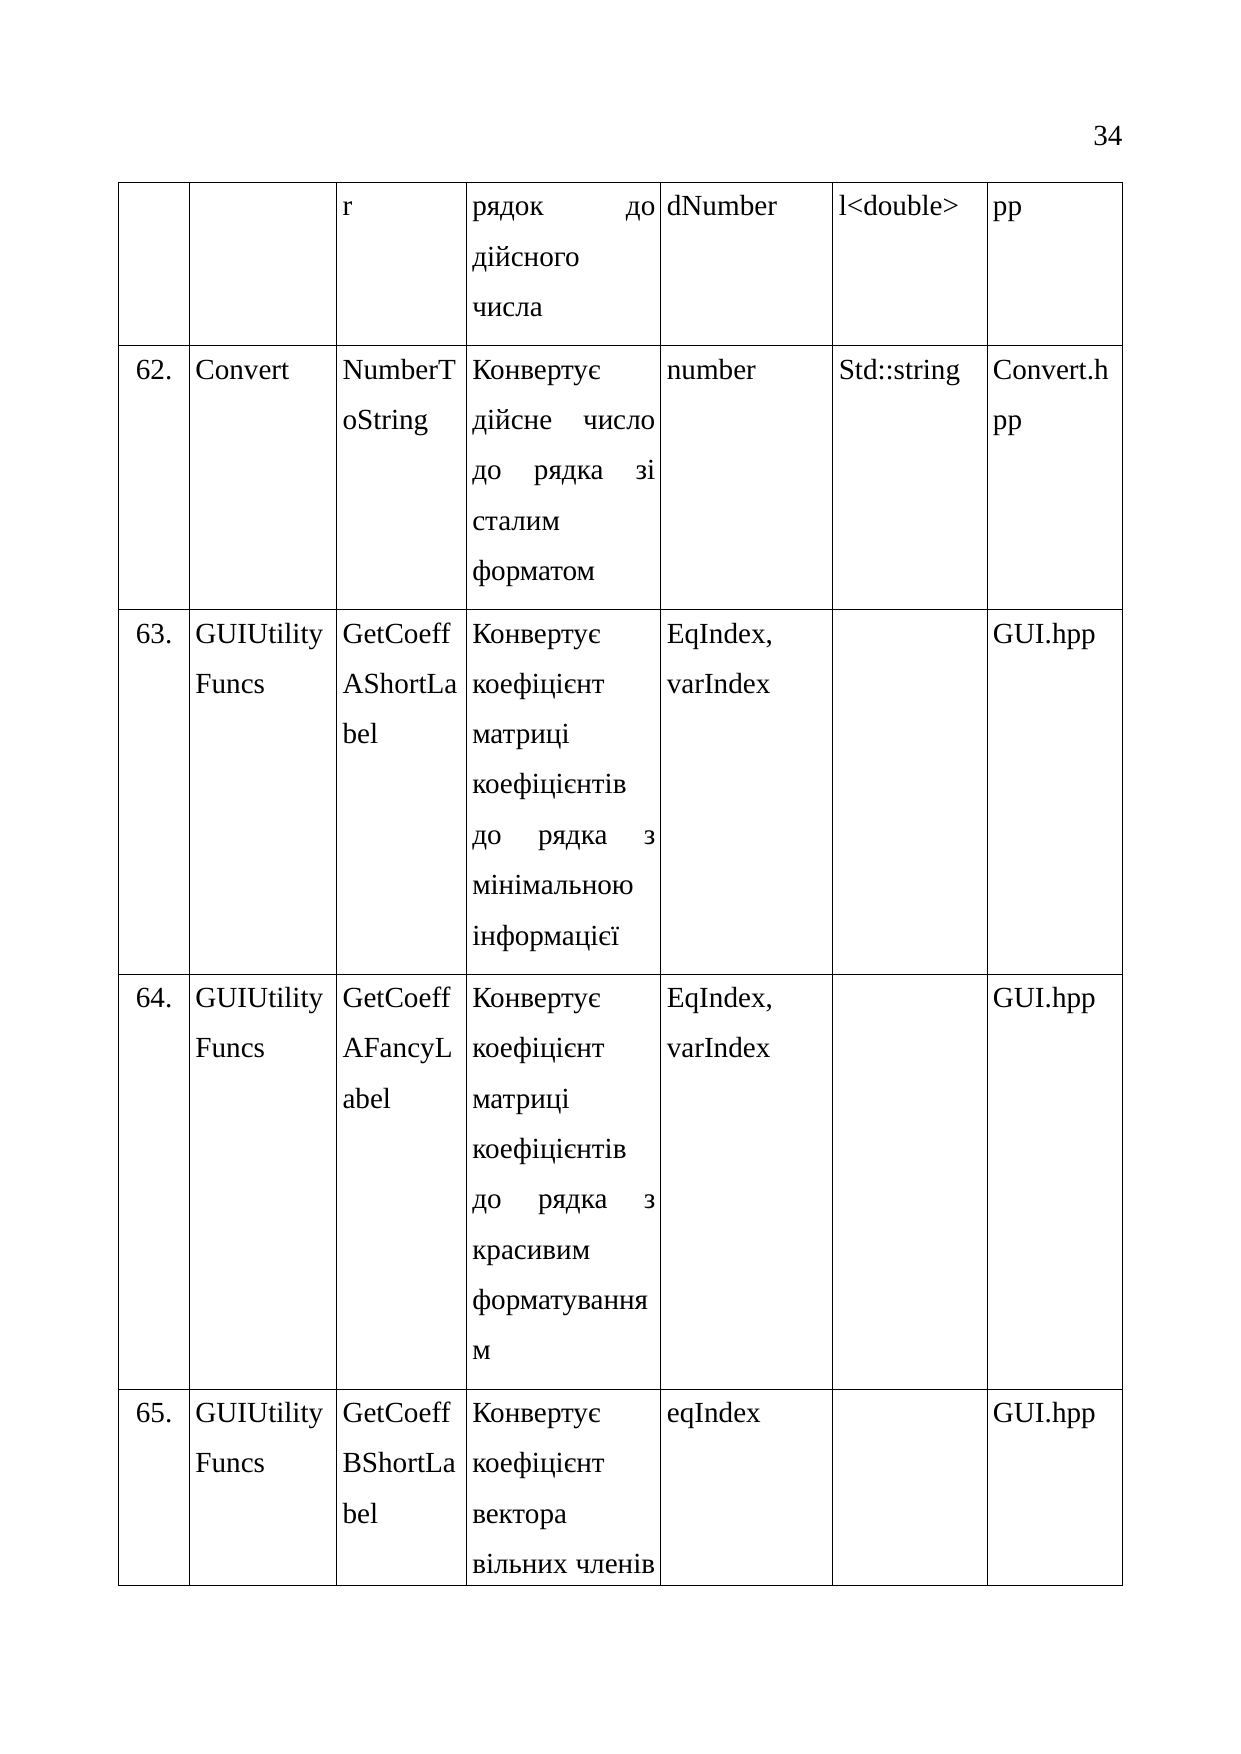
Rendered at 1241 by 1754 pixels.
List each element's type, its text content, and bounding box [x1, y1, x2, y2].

table_cell EqIndex, varIndex [661, 975, 832, 1388]
table_cell GUIUtilityFuncs [190, 1390, 336, 1585]
table_cell eqIndex [661, 1390, 832, 1585]
table_cell GetCoeffAFancyLabel [337, 975, 466, 1388]
table_cell Std::string [833, 346, 987, 609]
table_cell [833, 610, 987, 973]
table_cell GUIUtilityFuncs [190, 975, 336, 1388]
table_cell l<double> [833, 183, 987, 345]
table_cell GetCoeffBShortLabel [337, 1390, 466, 1585]
table_cell EqIndex, varIndex [661, 610, 832, 973]
table_cell [833, 975, 987, 1388]
table_cell dNumber [661, 183, 832, 345]
table_cell GUIUtilityFuncs [190, 610, 336, 973]
table_cell GUI.hpp [988, 610, 1122, 973]
table_cell r [337, 183, 466, 345]
table_cell 65. [119, 1390, 189, 1585]
table_cell NumberToString [337, 346, 466, 609]
table_cell 62. [119, 346, 189, 609]
table_cell number [661, 346, 832, 609]
table_cell pp [988, 183, 1122, 345]
table_cell [833, 1390, 987, 1585]
table_cell Convert [190, 346, 336, 609]
table_cell GUI.hpp [988, 975, 1122, 1388]
table_cell Конвертує коефіцієнт вектора вільних членів [467, 1390, 660, 1585]
table_cell [190, 183, 336, 345]
table_cell Конвертує коефіцієнт матриці коефіцієнтів до рядка з мінімальною інформацієї [467, 610, 660, 973]
table_cell GetCoeffAShortLabel [337, 610, 466, 973]
table_cell [119, 183, 189, 345]
table_cell Конвертує коефіцієнт матриці коефіцієнтів до рядка з красивим форматуванням [467, 975, 660, 1388]
table_cell Convert.hpp [988, 346, 1122, 609]
table_cell рядок до дійсного числа [467, 183, 660, 345]
table_cell 64. [119, 975, 189, 1388]
table_cell 63. [119, 610, 189, 973]
table_cell GUI.hpp [988, 1390, 1122, 1585]
table_cell Конвертує дійсне число до рядка зі сталим форматом [467, 346, 660, 609]
